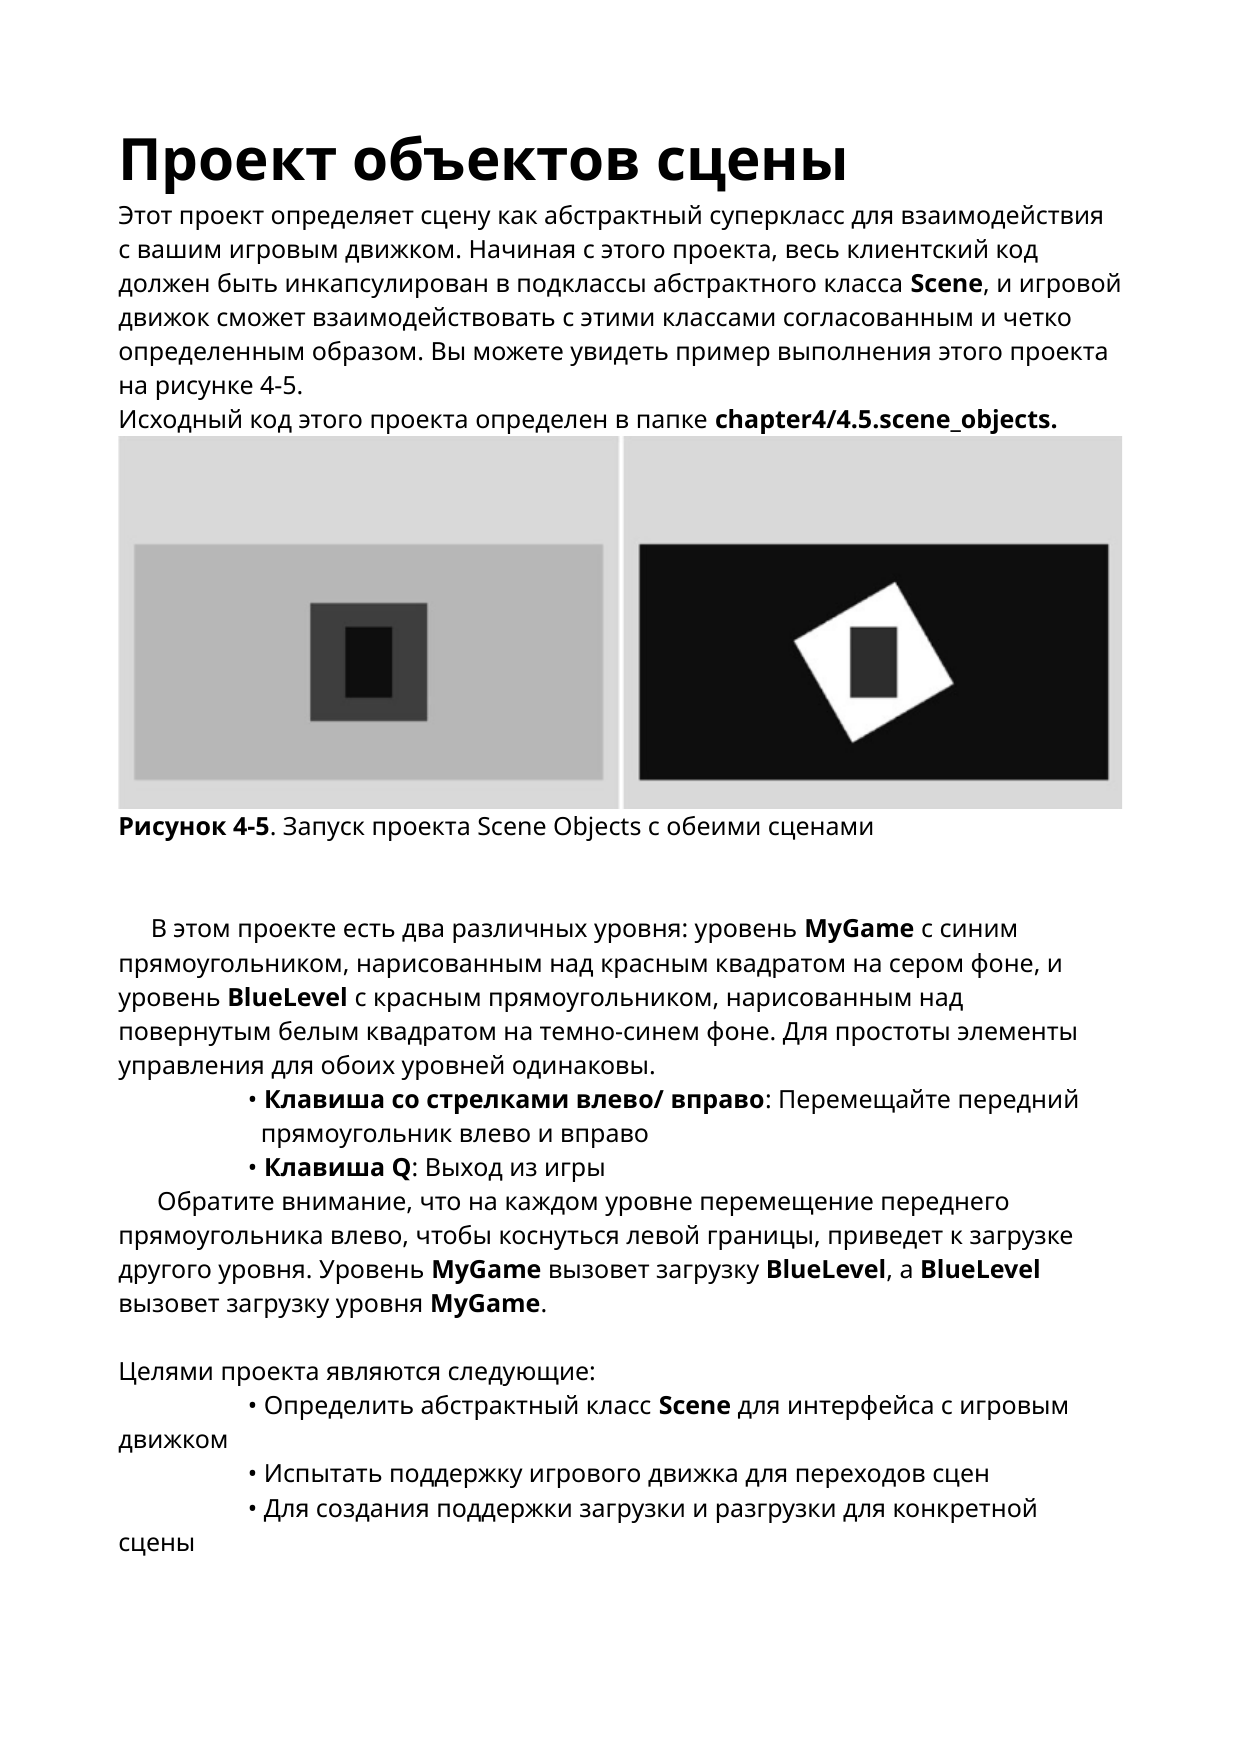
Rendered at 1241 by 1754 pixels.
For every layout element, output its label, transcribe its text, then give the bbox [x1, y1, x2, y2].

text • Клавиша со стрелками влево/ вправо: Перемещайте передний [118, 1081, 1122, 1116]
text Этот проект определяет сцену как абстрактный суперкласс для взаимодействия с вашим игровым движком. Начиная с этого проекта, весь клиентский код должен быть инкапсулирован в подклассы абстрактного класса Scene, и игровой движок сможет взаимодействовать с этими классами согласованным и четко определенным образом. Вы можете увидеть пример выполнения этого проекта на рисунке 4-5. [118, 198, 1122, 402]
picture [118, 436, 1123, 809]
text • Для создания поддержки загрузки и разгрузки для конкретной сцены [118, 1490, 1122, 1558]
text Проект объектов сцены [118, 118, 1122, 198]
text Исходный код этого проекта определен в папке chapter4/4.5.scene_objects. [118, 402, 1122, 436]
text Целями проекта являются следующие: [118, 1354, 1122, 1388]
text В этом проекте есть два различных уровня: уровень MyGame с синим прямоугольником, нарисованным над красным квадратом на сером фоне, и уровень BlueLevel с красным прямоугольником, нарисованным над повернутым белым квадратом на темно-синем фоне. Для простоты элементы управления для обоих уровней одинаковы. [118, 911, 1122, 1081]
text • Определить абстрактный класс Scene для интерфейса с игровым движком [118, 1388, 1122, 1456]
text Рисунок 4-5. Запуск проекта Scene Objects с обеими сценами [118, 809, 1122, 843]
text прямоугольник влево и вправо [118, 1116, 1122, 1149]
text • Испытать поддержку игрового движка для переходов сцен [118, 1456, 1122, 1490]
text • Клавиша Q: Выход из игры [118, 1149, 1122, 1184]
text Обратите внимание, что на каждом уровне перемещение переднего прямоугольника влево, чтобы коснуться левой границы, приведет к загрузке другого уровня. Уровень MyGame вызовет загрузку BlueLevel, а BlueLevel вызовет загрузку уровня MyGame. [118, 1184, 1122, 1320]
